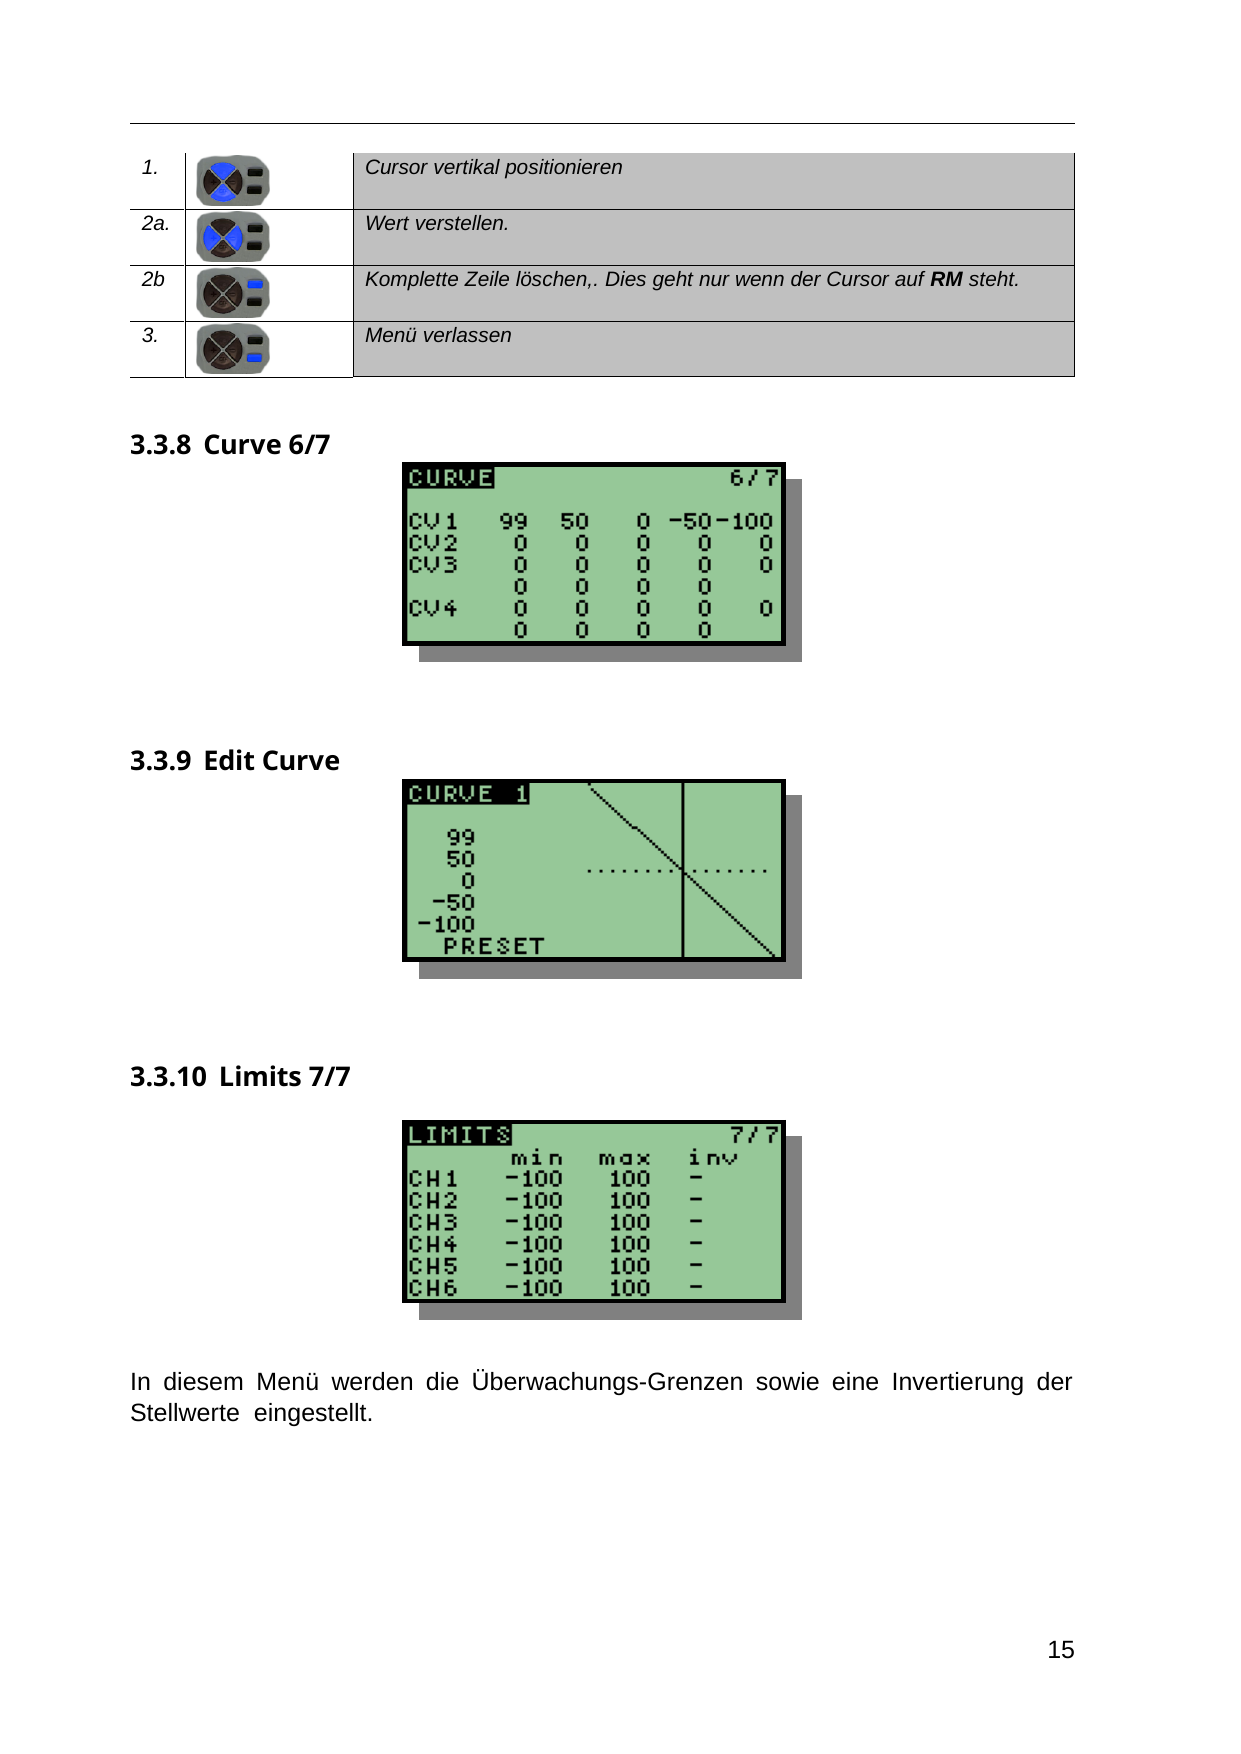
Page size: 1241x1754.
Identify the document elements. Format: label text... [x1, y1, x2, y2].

table_cell [186, 153, 353, 209]
table_cell 2a. [130, 210, 184, 265]
table_cell 3. [130, 322, 184, 377]
picture [407, 1124, 781, 1299]
picture [196, 323, 271, 374]
table_cell Komplette Zeile löschen,. Dies geht nur wenn der Cursor auf RM steht. [354, 266, 1074, 321]
table_cell [186, 266, 353, 321]
table_cell [186, 210, 353, 265]
picture [196, 211, 271, 262]
picture [407, 467, 781, 641]
table_cell 1. [130, 153, 184, 209]
picture [196, 155, 271, 206]
picture [196, 267, 271, 318]
table_cell Menü verlassen [354, 322, 1074, 376]
table_cell Wert verstellen. [354, 210, 1074, 265]
table_cell [186, 322, 353, 377]
text In diesem Menü werden die Überwachungs-Grenzen sowie eine Invertierung der Stellwerte eingestellt. [130, 1368, 1075, 1427]
subtitle Curve 6/7 [130, 426, 1075, 462]
table_cell 2b [130, 266, 184, 321]
subtitle Limits 7/7 [130, 1058, 1075, 1095]
table_cell Cursor vertikal positionieren [354, 153, 1074, 209]
subtitle Edit Curve [130, 742, 1075, 779]
picture [407, 783, 781, 957]
